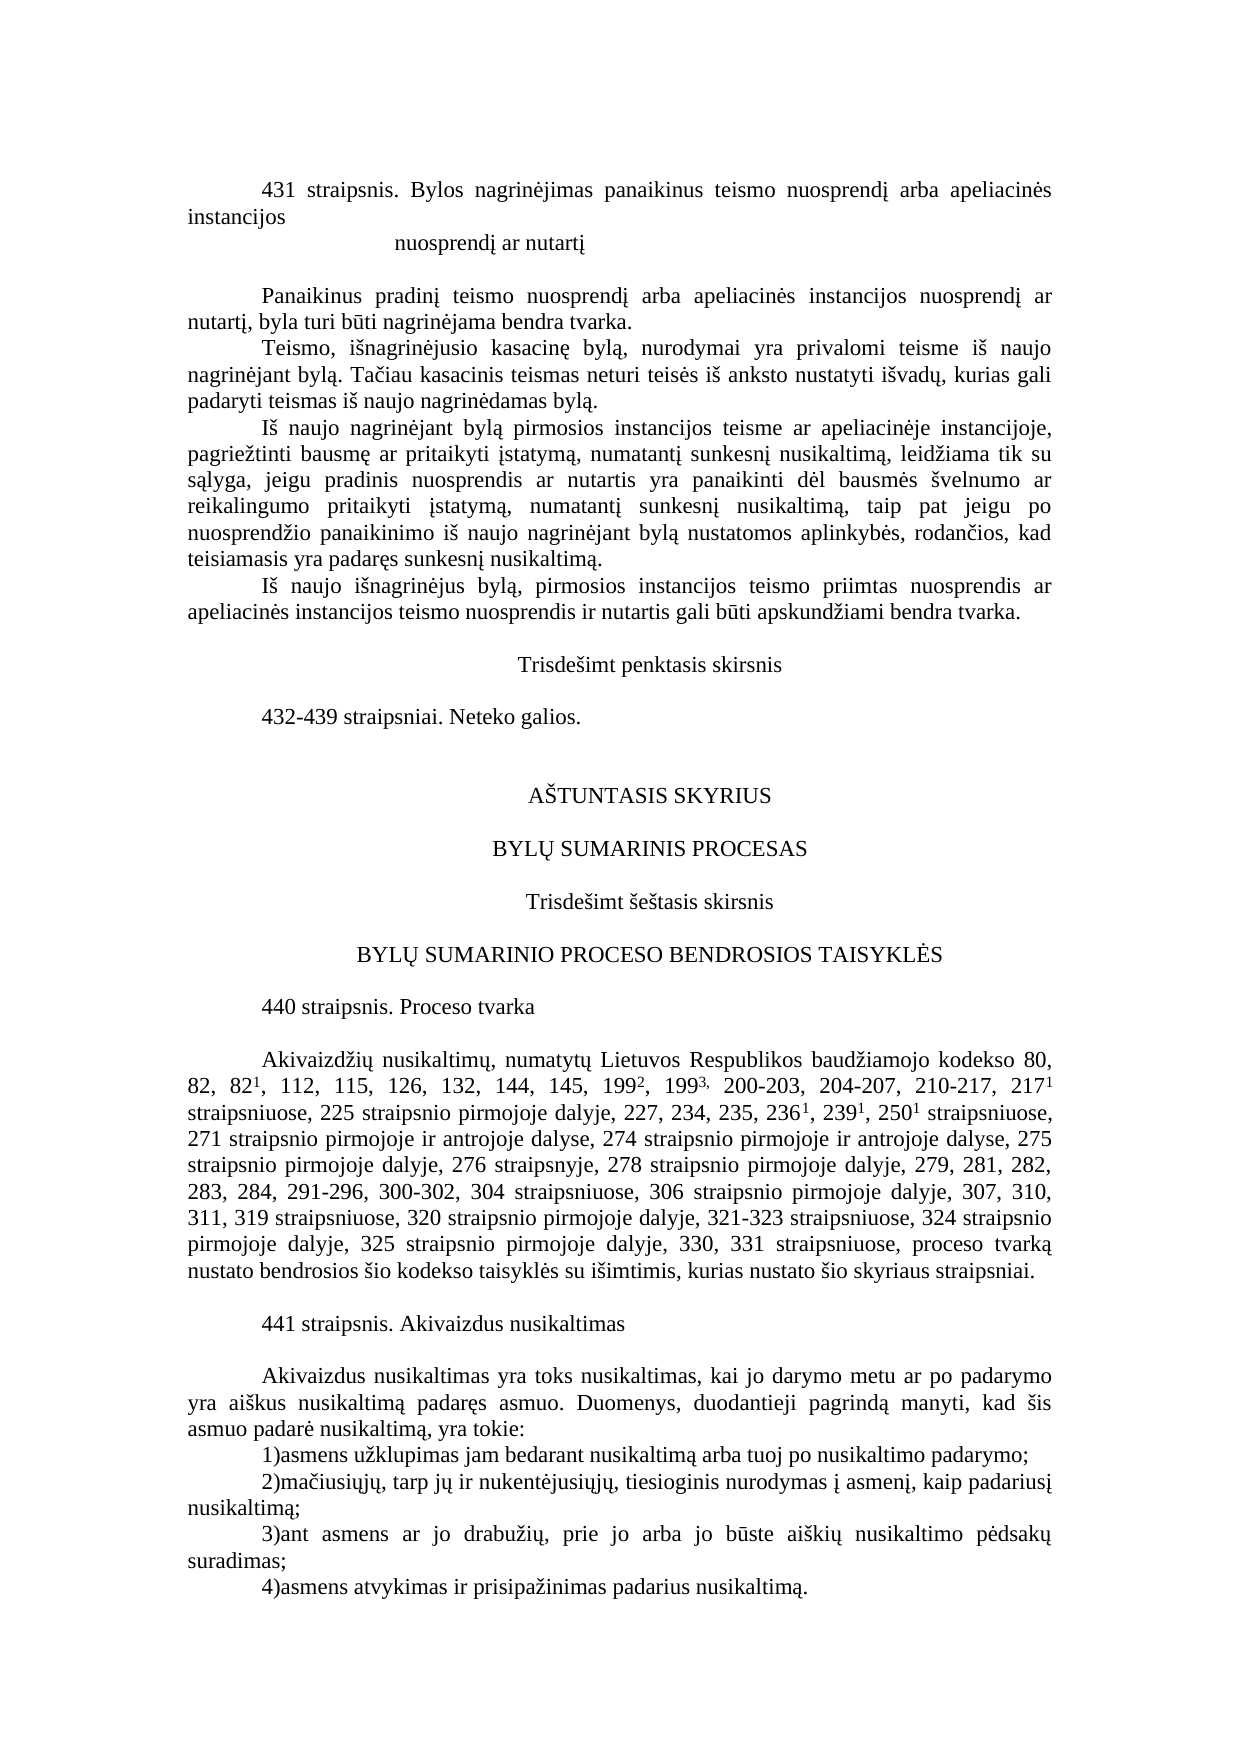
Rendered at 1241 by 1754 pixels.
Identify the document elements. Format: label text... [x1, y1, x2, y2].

text AŠTUNTASIS SKYRIUS [187, 782, 1053, 809]
text 440 straipsnis. Proceso tvarka [187, 993, 1053, 1020]
text 441 straipsnis. Akivaizdus nusikaltimas [187, 1309, 1053, 1336]
text BYLŲ SUMARINIS PROCESAS [187, 835, 1053, 862]
text Trisdešimt šeštasis skirsnis [187, 888, 1053, 914]
text Iš naujo nagrinėjant bylą pirmosios instancijos teisme ar apeliacinėje instancijoje, pagriežtinti bausmę ar pritaikyti įstatymą, numatantį sunkesnį nusikaltimą, leidžiama tik su sąlyga, jeigu pradinis nuosprendis ar nutartis yra panaikinti dėl bausmės švelnumo ar reikalingumo pritaikyti įstatymą, numatantį sunkesnį nusikaltimą, taip pat jeigu po nuosprendžio panaikinimo iš naujo nagrinėjant bylą nustatomos aplinkybės, rodančios, kad teisiamasis yra padaręs sunkesnį nusikaltimą. [187, 413, 1053, 572]
text nuosprendį ar nutartį [187, 229, 1053, 255]
text 2)mačiusiųjų, tarp jų ir nukentėjusiųjų, tiesioginis nurodymas į asmenį, kaip padariusį nusikaltimą; [187, 1468, 1053, 1520]
text Panaikinus pradinį teismo nuosprendį arba apeliacinės instancijos nuosprendį ar nutartį, byla turi būti nagrinėjama bendra tvarka. [187, 282, 1053, 334]
text 1)asmens užklupimas jam bedarant nusikaltimą arba tuoj po nusikaltimo padarymo; [187, 1441, 1053, 1468]
text Akivaizdus nusikaltimas yra toks nusikaltimas, kai jo darymo metu ar po padarymo yra aiškus nusikaltimą padaręs asmuo. Duomenys, duodantieji pagrindą manyti, kad šis asmuo padarė nusikaltimą, yra tokie: [187, 1362, 1053, 1441]
text BYLŲ SUMARINIO PROCESO BENDROSIOS TAISYKLĖS [187, 941, 1053, 967]
text Akivaizdžių nusikaltimų, numatytų Lietuvos Respublikos baudžiamojo kodekso 80, 82, 821, 112, 115, 126, 132, 144, 145, 1992, 1993, 200-203, 204-207, 210-217, 2171 straipsniuose, 225 straipsnio pirmojoje dalyje, 227, 234, 235, 2361, 2391, 2501 straipsniuose, 271 straipsnio pirmojoje ir antrojoje dalyse, 274 straipsnio pirmojoje ir antrojoje dalyse, 275 straipsnio pirmojoje dalyje, 276 straipsnyje, 278 straipsnio pirmojoje dalyje, 279, 281, 282, 283, 284, 291-296, 300-302, 304 straipsniuose, 306 straipsnio pirmojoje dalyje, 307, 310, 311, 319 straipsniuose, 320 straipsnio pirmojoje dalyje, 321-323 straipsniuose, 324 straipsnio pirmojoje dalyje, 325 straipsnio pirmojoje dalyje, 330, 331 straipsniuose, proceso tvarką nustato bendrosios šio kodekso taisyklės su išimtimis, kurias nustato šio skyriaus straipsniai. [187, 1046, 1053, 1283]
text 4)asmens atvykimas ir prisipažinimas padarius nusikaltimą. [187, 1573, 1053, 1599]
text Trisdešimt penktasis skirsnis [187, 651, 1053, 677]
text 3)ant asmens ar jo drabužių, prie jo arba jo būste aiškių nusikaltimo pėdsakų suradimas; [187, 1520, 1053, 1573]
text Iš naujo išnagrinėjus bylą, pirmosios instancijos teismo priimtas nuosprendis ar apeliacinės instancijos teismo nuosprendis ir nutartis gali būti apskundžiami bendra tvarka. [187, 572, 1053, 624]
text Teismo, išnagrinėjusio kasacinę bylą, nurodymai yra privalomi teisme iš naujo nagrinėjant bylą. Tačiau kasacinis teismas neturi teisės iš anksto nustatyti išvadų, kurias gali padaryti teismas iš naujo nagrinėdamas bylą. [187, 334, 1053, 413]
text 431 straipsnis. Bylos nagrinėjimas panaikinus teismo nuosprendį arba apeliacinės instancijos [187, 176, 1053, 229]
text 432-439 straipsniai. Neteko galios. [187, 703, 1053, 730]
